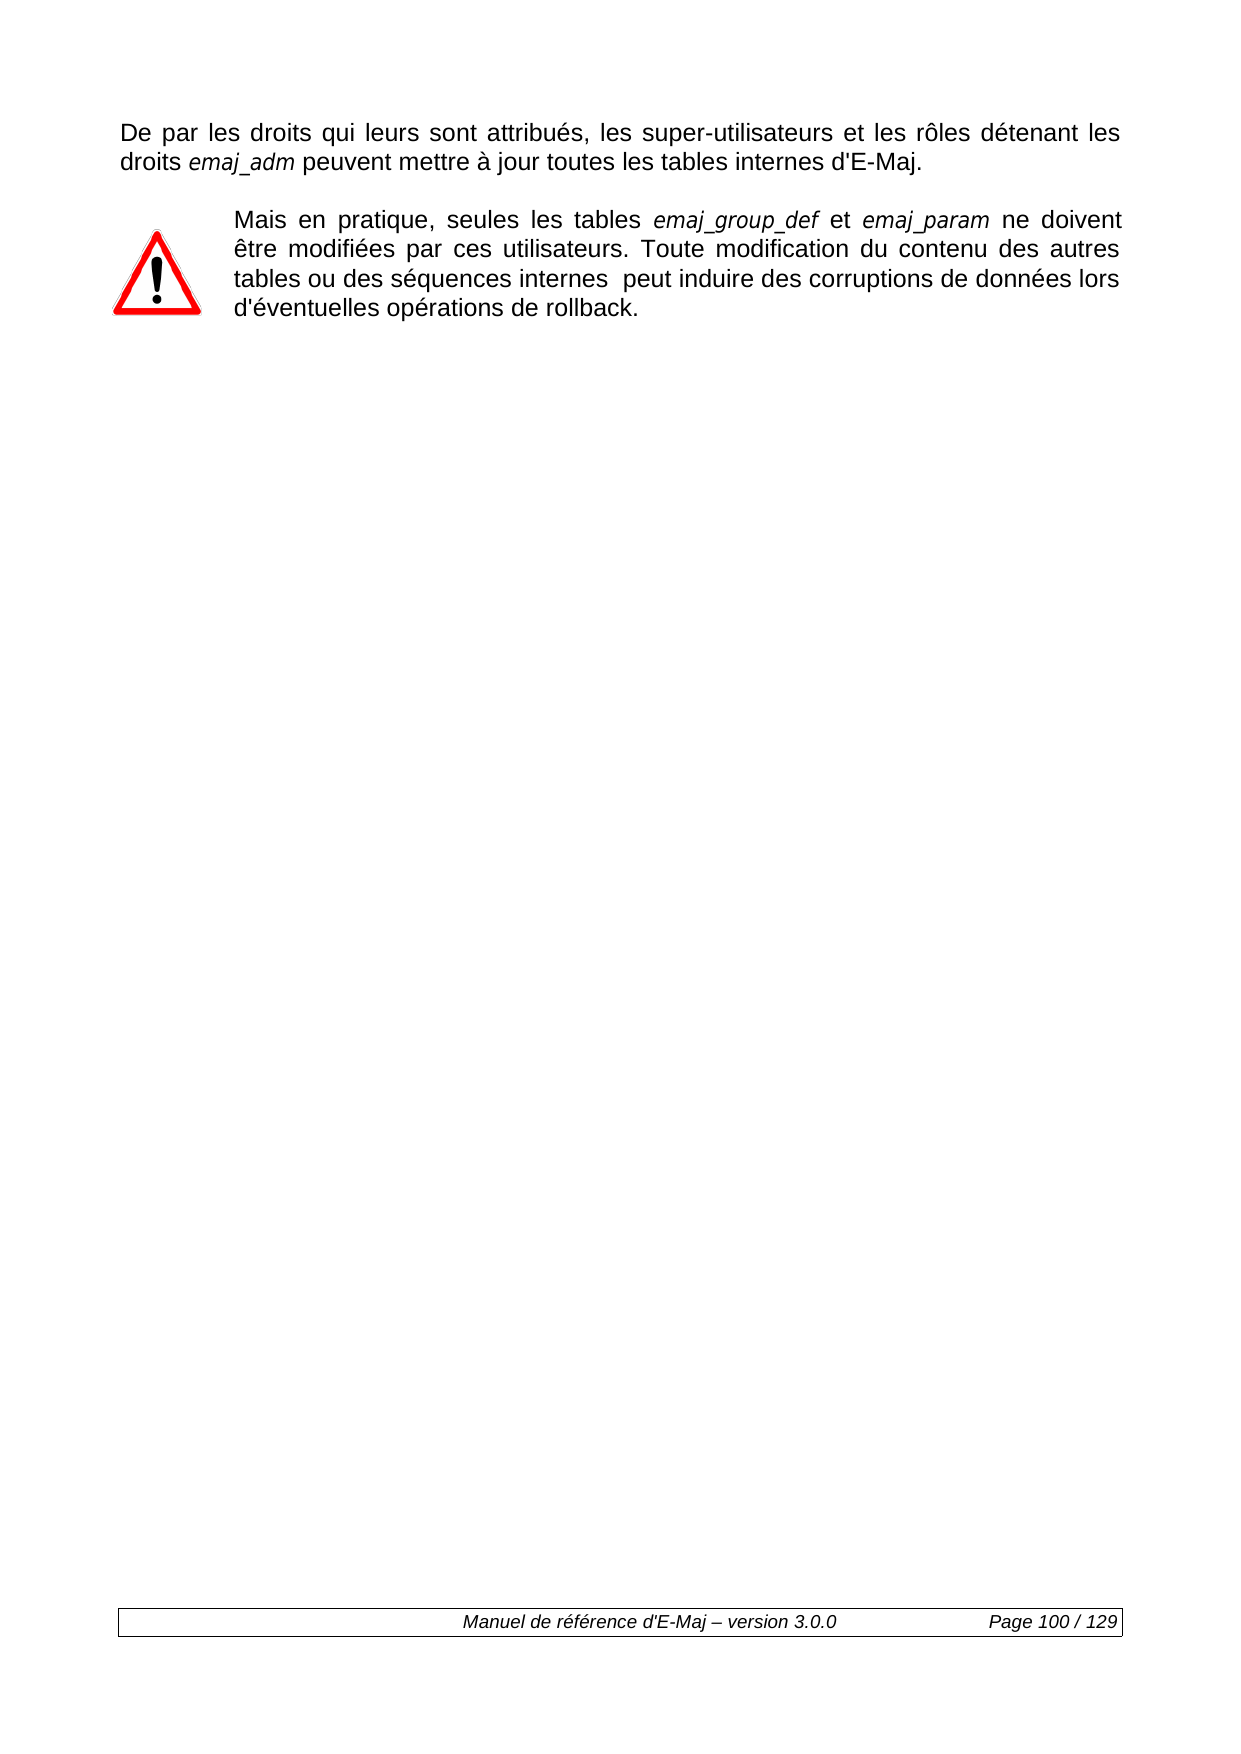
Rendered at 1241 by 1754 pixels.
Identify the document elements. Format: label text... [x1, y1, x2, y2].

text Mais en pratique, seules les tables emaj_group_def et emaj_param ne doivent être modifiées par ces utilisateurs. Toute modification du contenu des autres tables ou des séquences internes peut induire des corruptions de données lors d'éventuelles opérations de rollback. [234, 205, 1122, 322]
text De par les droits qui leurs sont attribués, les super-utilisateurs et les rôles détenant les droits emaj_adm peuvent mettre à jour toutes les tables internes d'E-Maj. [120, 118, 1122, 176]
picture [112, 229, 202, 316]
